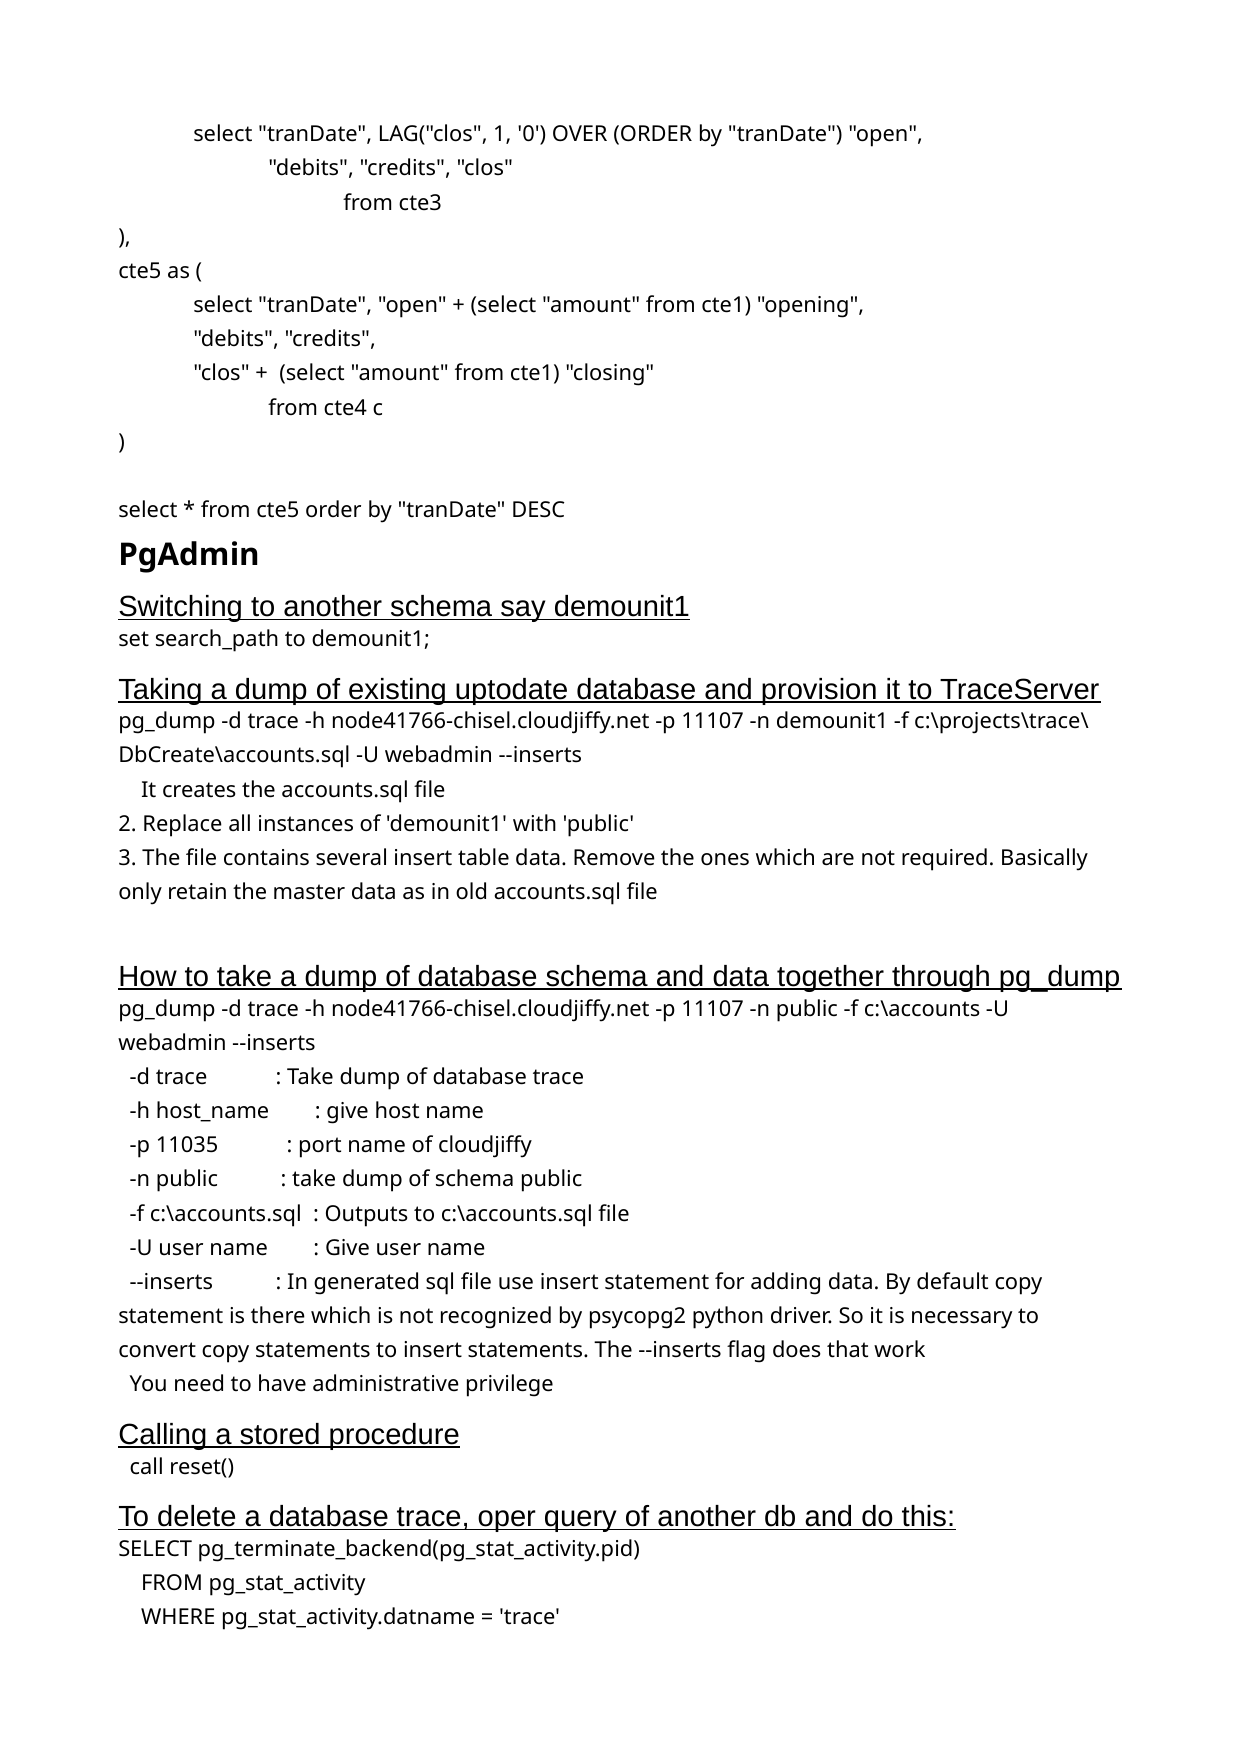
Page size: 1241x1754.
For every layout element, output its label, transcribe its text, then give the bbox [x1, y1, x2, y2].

text select * from cte5 order by "tranDate" DESC [118, 494, 1122, 524]
text --inserts : In generated sql file use insert statement for adding data. By default copy statement is there which is not recognized by psycopg2 python driver. So it is necessary to convert copy statements to insert statements. The --inserts flag does that work [118, 1266, 1122, 1364]
text -d trace : Take dump of database trace [118, 1061, 1122, 1091]
subtitle Calling a stored procedure [118, 1417, 1122, 1451]
text It creates the accounts.sql file [118, 774, 1122, 803]
text You need to have administrative privilege [118, 1368, 1122, 1398]
text from cte4 c [118, 391, 1122, 421]
text select "tranDate", LAG("clos", 1, '0') OVER (ORDER by "tranDate") "open", [118, 118, 1122, 148]
text "clos" + (select "amount" from cte1) "closing" [118, 357, 1122, 387]
text ) [118, 426, 1122, 455]
text -f c:\accounts.sql : Outputs to c:\accounts.sql file [118, 1198, 1122, 1227]
text -n public : take dump of schema public [118, 1163, 1122, 1193]
text -p 11035 : port name of cloudjiffy [118, 1129, 1122, 1159]
text -U user name : Give user name [118, 1232, 1122, 1262]
text FROM pg_stat_activity [118, 1567, 1122, 1597]
text 2. Replace all instances of 'demounit1' with 'public' [118, 808, 1122, 838]
subtitle Switching to another schema say demounit1 [118, 589, 1122, 623]
text WHERE pg_stat_activity.datname = 'trace' [118, 1601, 1122, 1631]
text pg_dump -d trace -h node41766-chisel.cloudjiffy.net -p 11107 -n demounit1 -f c:\projects\trace\DbCreate\accounts.sql -U webadmin --inserts [118, 705, 1122, 769]
subtitle Taking a dump of existing uptodate database and provision it to TraceServer [118, 672, 1122, 705]
subtitle To delete a database trace, oper query of another db and do this: [118, 1499, 1122, 1533]
text "debits", "credits", "clos" [118, 152, 1122, 182]
text SELECT pg_terminate_backend(pg_stat_activity.pid) [118, 1533, 1122, 1563]
text ), [118, 221, 1122, 250]
text from cte3 [118, 186, 1122, 216]
text set search_path to demounit1; [118, 623, 1122, 653]
subtitle How to take a dump of database schema and data together through pg_dump [118, 959, 1122, 988]
text cte5 as ( [118, 255, 1122, 284]
text 3. The file contains several insert table data. Remove the ones which are not required. Basically only retain the master data as in old accounts.sql file [118, 842, 1122, 906]
text pg_dump -d trace -h node41766-chisel.cloudjiffy.net -p 11107 -n public -f c:\accounts -U webadmin --inserts [118, 993, 1122, 1057]
text select "tranDate", "open" + (select "amount" from cte1) "opening", [118, 289, 1122, 319]
text -h host_name : give host name [118, 1095, 1122, 1125]
text "debits", "credits", [118, 323, 1122, 353]
text call reset() [118, 1451, 1122, 1481]
subtitle PgAdmin [118, 532, 1122, 575]
